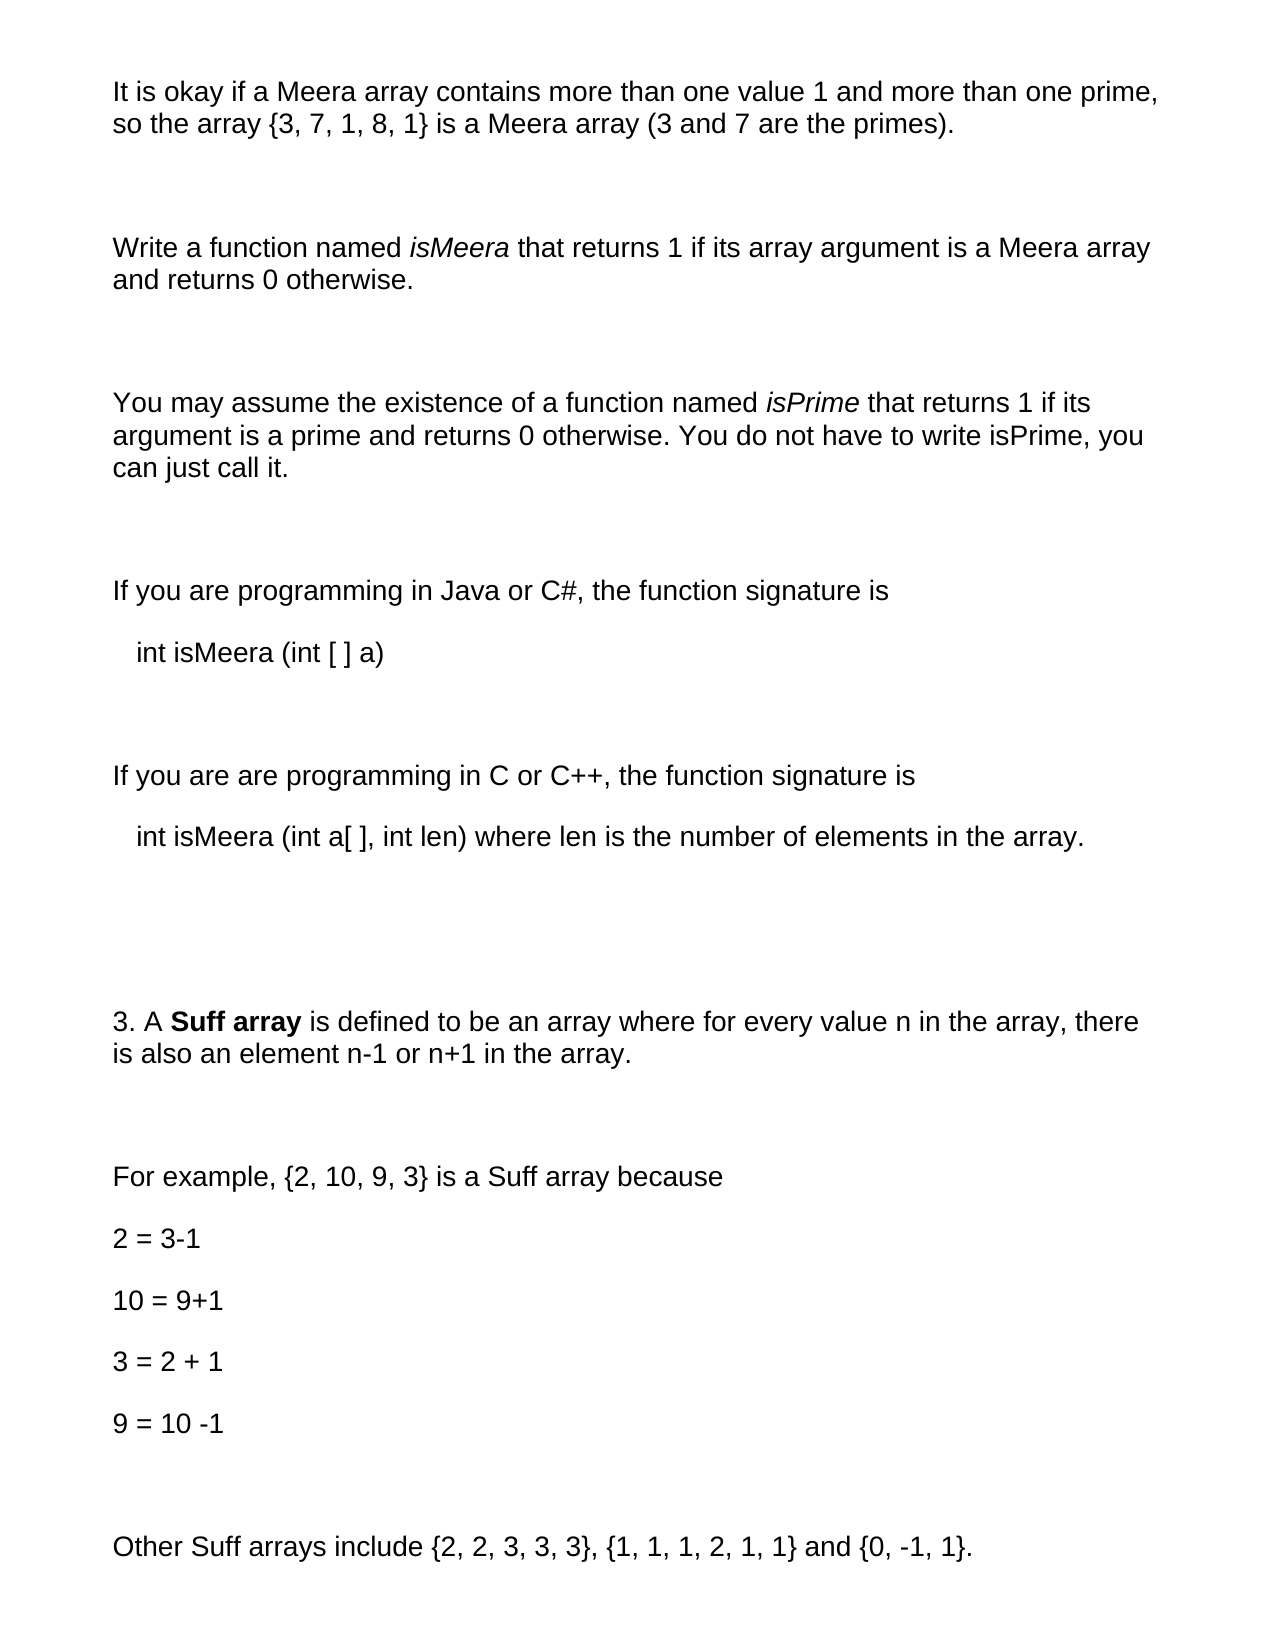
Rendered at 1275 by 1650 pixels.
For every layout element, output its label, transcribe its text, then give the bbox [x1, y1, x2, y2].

text It is okay if a Meera array contains more than one value 1 and more than one prime, so the array {3, 7, 1, 8, 1} is a Meera array (3 and 7 are the primes). [112, 75, 1162, 140]
text 10 = 9+1 [112, 1283, 1162, 1316]
text 9 = 10 -1 [112, 1407, 1162, 1439]
text You may assume the existence of a function named isPrime that returns 1 if its argument is a prime and returns 0 otherwise. You do not have to write isPrime, you can just call it. [112, 386, 1162, 483]
text If you are programming in Java or C#, the function signature is [112, 574, 1162, 606]
text If you are are programming in C or C++, the function signature is [112, 759, 1162, 791]
text 3. A Suff array is defined to be an array where for every value n in the array, there is also an element n-1 or n+1 in the array. [112, 1005, 1162, 1070]
text int isMeera (int a[ ], int len) where len is the number of elements in the array. [112, 820, 1162, 853]
text Other Suff arrays include {2, 2, 3, 3, 3}, {1, 1, 1, 2, 1, 1} and {0, -1, 1}. [112, 1530, 1162, 1562]
text int isMeera (int [ ] a) [112, 636, 1162, 668]
text For example, {2, 10, 9, 3} is a Suff array because [112, 1160, 1162, 1193]
text 2 = 3-1 [112, 1222, 1162, 1254]
text Write a function named isMeera that returns 1 if its array argument is a Meera array and returns 0 otherwise. [112, 231, 1162, 295]
text 3 = 2 + 1 [112, 1345, 1162, 1377]
